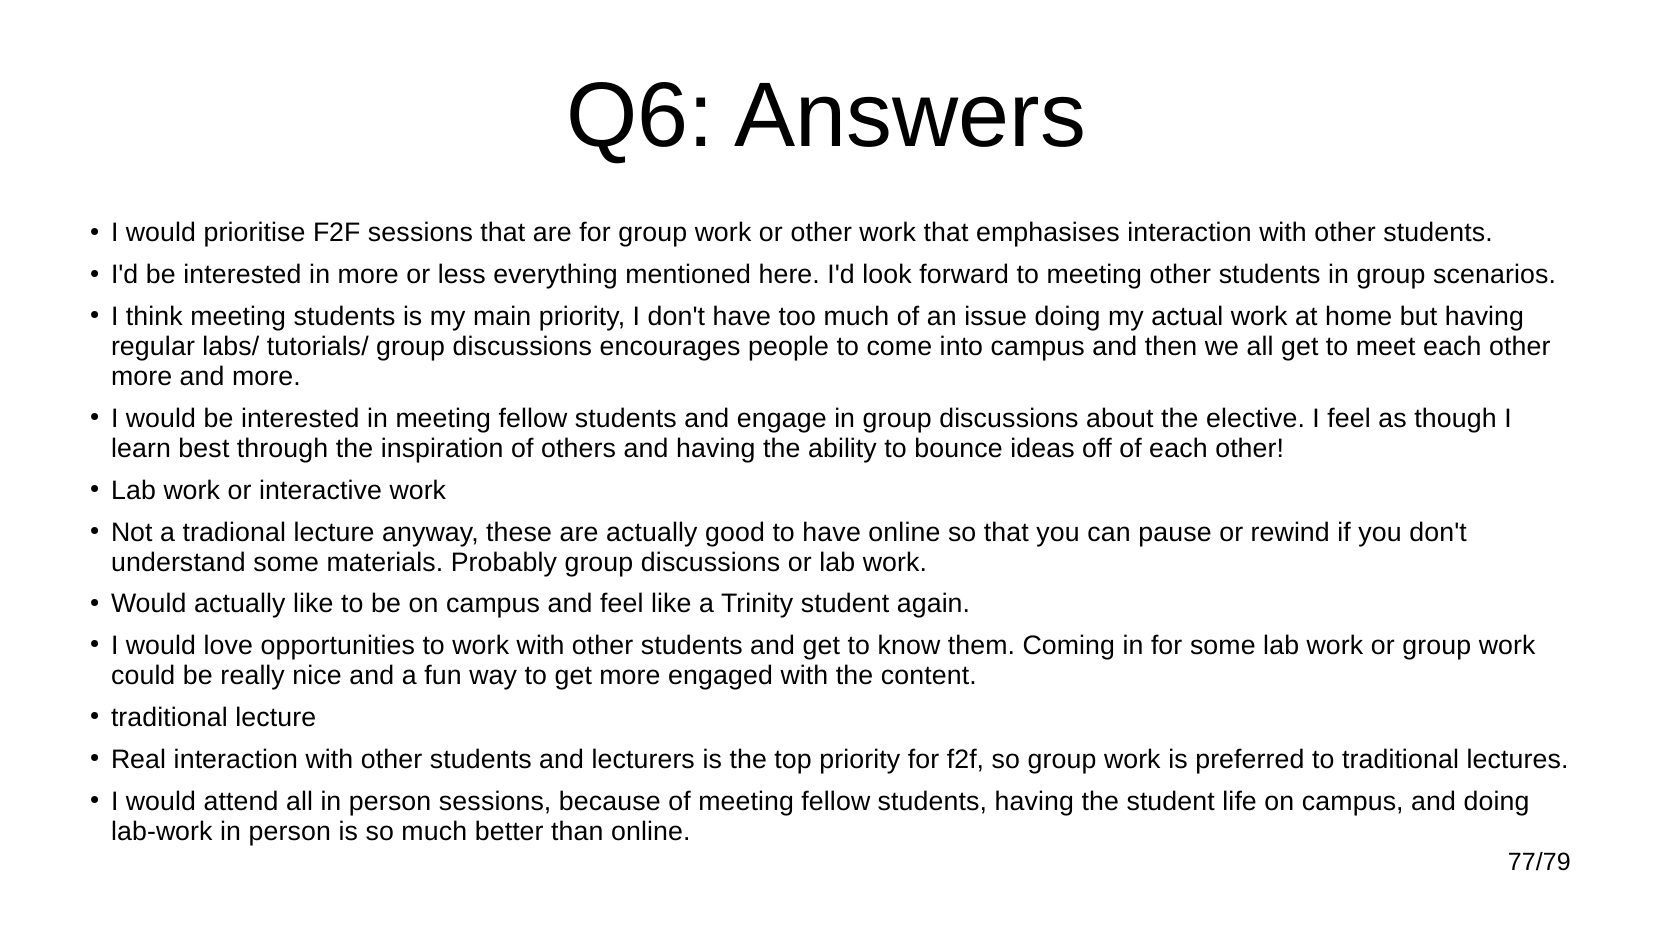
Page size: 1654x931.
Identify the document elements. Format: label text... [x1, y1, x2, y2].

title Q6: Answers [82, 37, 1571, 193]
list I would prioritise F2F sessions that are for group work or other work that emphasises interaction with other students. I'd be interested in more or less everything mentioned here. I'd look forward to meeting other students in group scenarios. I think meeting students is my main priority, I don't have too much of an issue doing my actual work at home but having regular labs/ tutorials/ group discussions encourages people to come into campus and then we all get to meet each other more and more. I would be interested in meeting fellow students and engage in group discussions about the elective. I feel as though I learn best through the inspiration of others and having the ability to bounce ideas off of each other! Lab work or interactive work Not a tradional lecture anyway, these are actually good to have online so that you can pause or rewind if you don't understand some materials. Probably group discussions or lab work. Would actually like to be on campus and feel like a Trinity student again. I would love opportunities to work with other students and get to know them. Coming in for some lab work or group work could be really nice and a fun way to get more engaged with the content. traditional lecture Real interaction with other students and lecturers is the top priority for f2f, so group work is preferred to traditional lectures. I would attend all in person sessions, because of meeting fellow students, having the student life on campus, and doing lab-work in person is so much better than online. [82, 217, 1571, 886]
